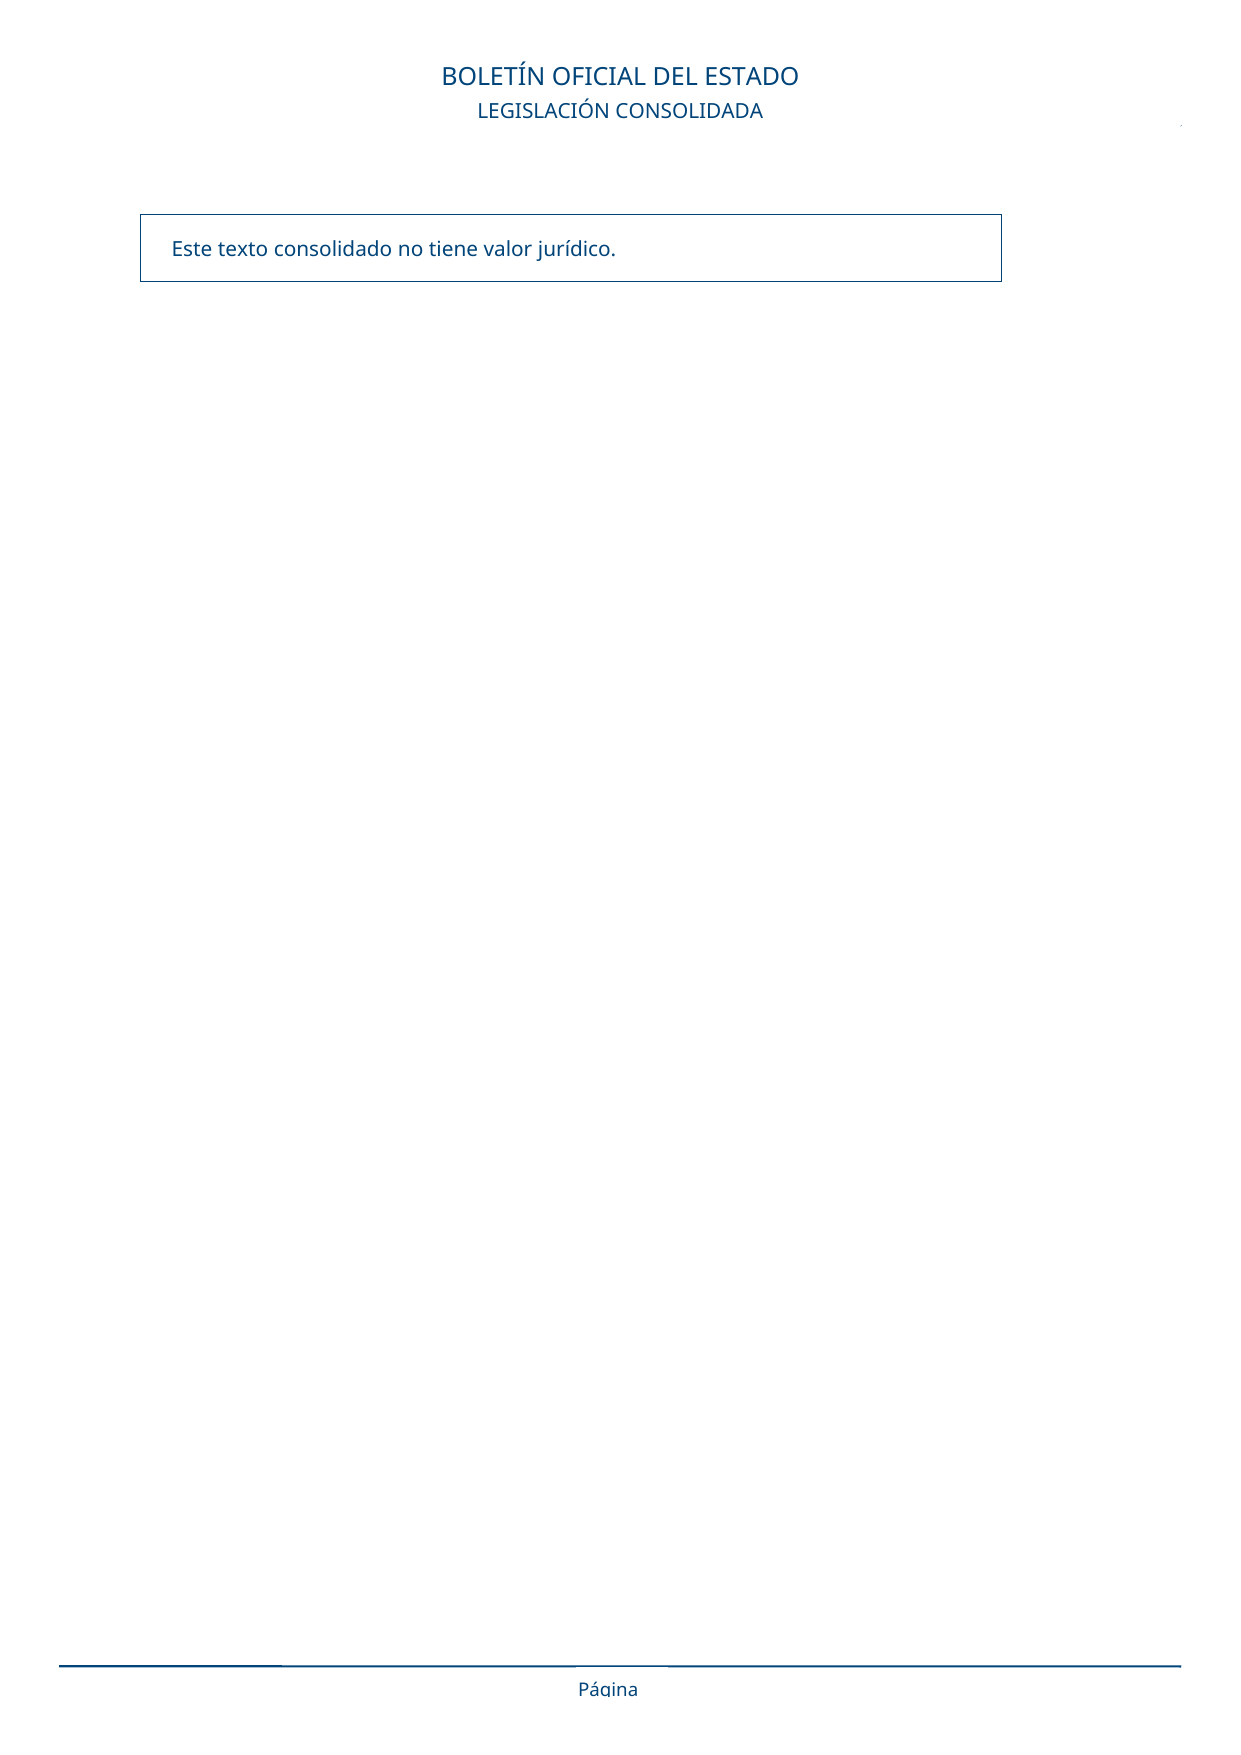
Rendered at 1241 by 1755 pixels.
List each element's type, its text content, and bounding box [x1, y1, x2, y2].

text Este texto consolidado no tiene valor jurídico. [171, 234, 1001, 263]
